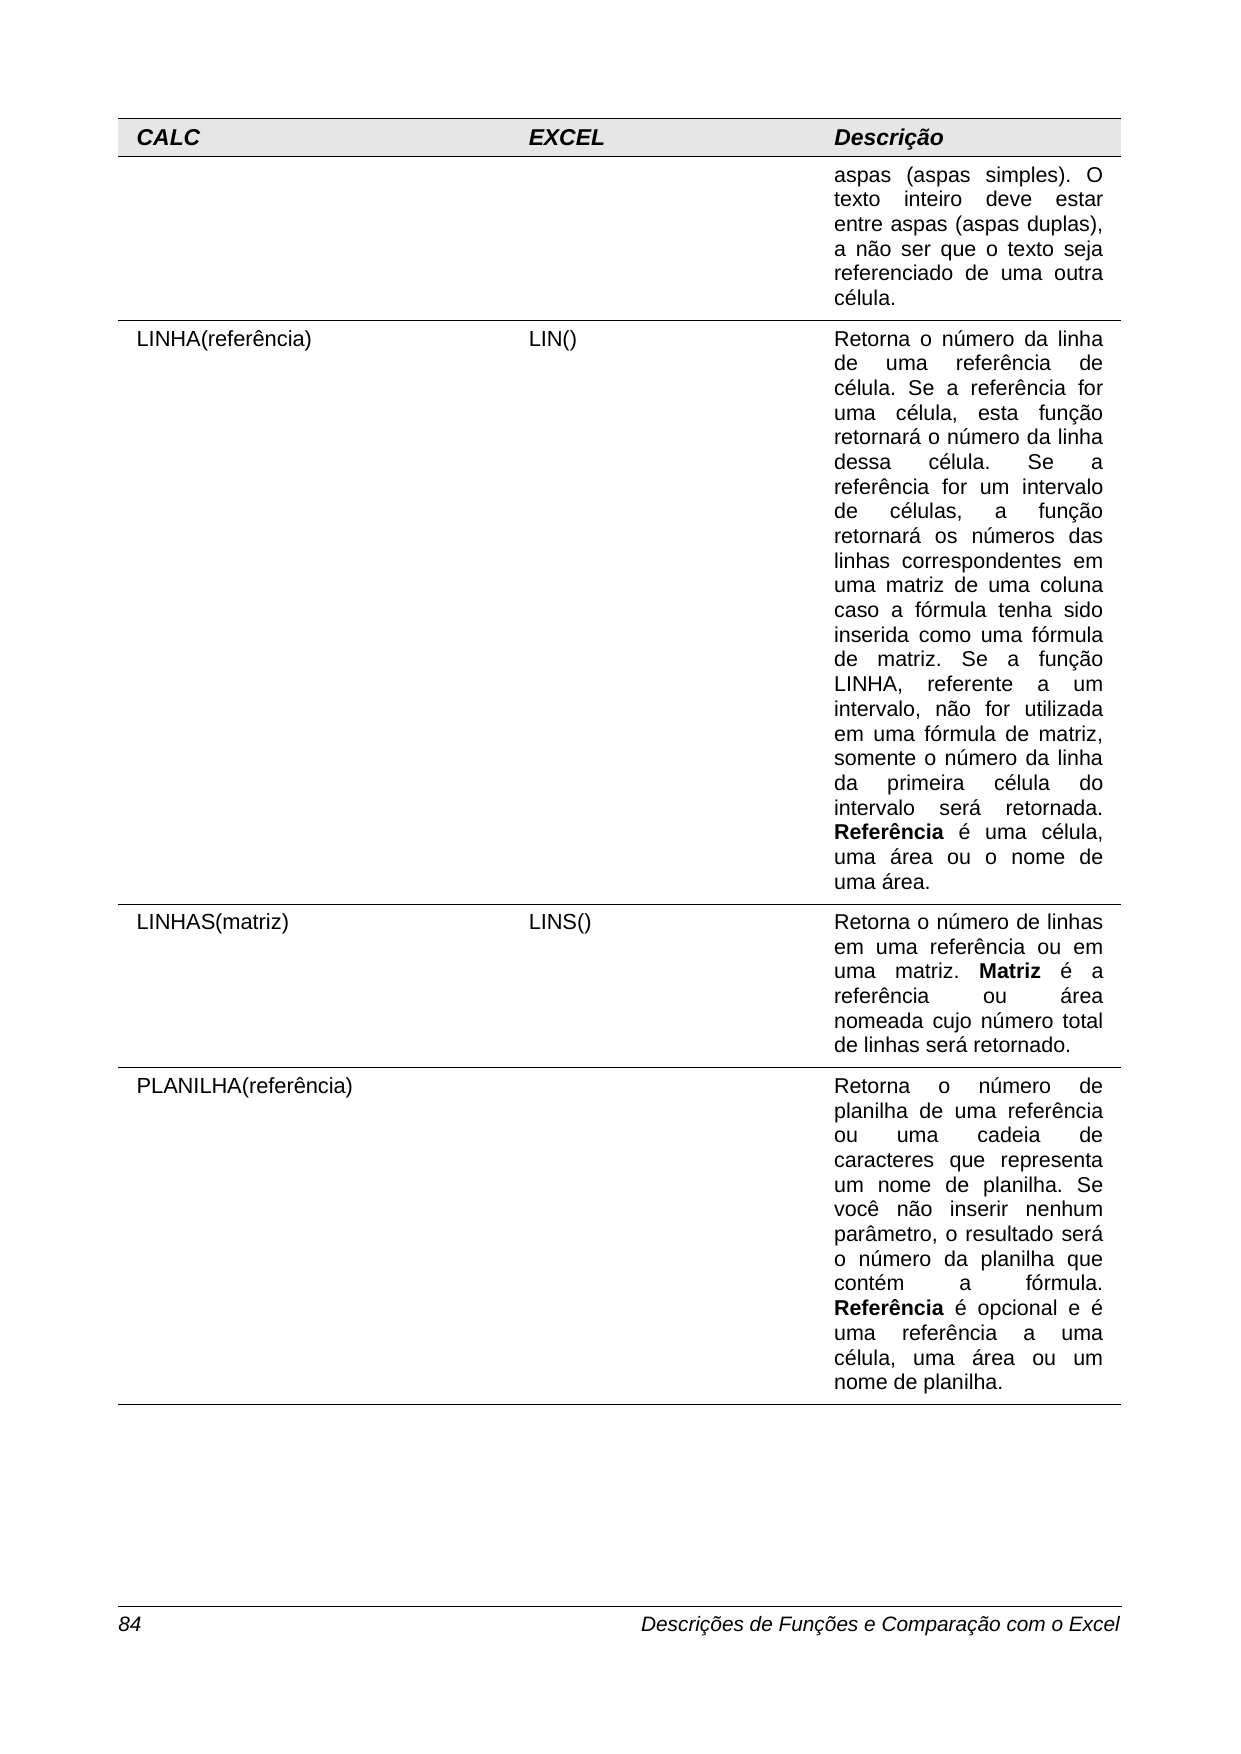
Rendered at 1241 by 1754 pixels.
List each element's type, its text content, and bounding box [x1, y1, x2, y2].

table_header CALC [118, 119, 510, 156]
table_header EXCEL [510, 119, 816, 156]
table_cell LINHA(referência) [118, 321, 510, 903]
table_cell PLANILHA(referência) [118, 1068, 510, 1404]
table_cell Retorna o número de linhas em uma referência ou em uma matriz. Matriz é a referência ou área nomeada cujo número total de linhas será retornado. [816, 905, 1121, 1067]
table_cell [510, 1068, 816, 1404]
table_cell [118, 157, 510, 320]
table_cell aspas (aspas simples). O texto inteiro deve estar entre aspas (aspas duplas), a não ser que o texto seja referenciado de uma outra célula. [816, 157, 1121, 320]
table_cell LINS() [510, 905, 816, 1067]
table_cell [510, 157, 816, 320]
table_cell Retorna o número da linha de uma referência de célula. Se a referência for uma célula, esta função retornará o número da linha dessa célula. Se a referência for um intervalo de células, a função retornará os números das linhas correspondentes em uma matriz de uma coluna caso a fórmula tenha sido inserida como uma fórmula de matriz. Se a função LINHA, referente a um intervalo, não for utilizada em uma fórmula de matriz, somente o número da linha da primeira célula do intervalo será retornada. Referência é uma célula, uma área ou o nome de uma área. [816, 321, 1121, 903]
table_cell LINHAS(matriz) [118, 905, 510, 1067]
table_cell Retorna o número de planilha de uma referência ou uma cadeia de caracteres que representa um nome de planilha. Se você não inserir nenhum parâmetro, o resultado será o número da planilha que contém a fórmula. Referência é opcional e é uma referência a uma célula, uma área ou um nome de planilha. [816, 1068, 1121, 1404]
table_cell LIN() [510, 321, 816, 903]
table_header Descrição [816, 119, 1121, 156]
